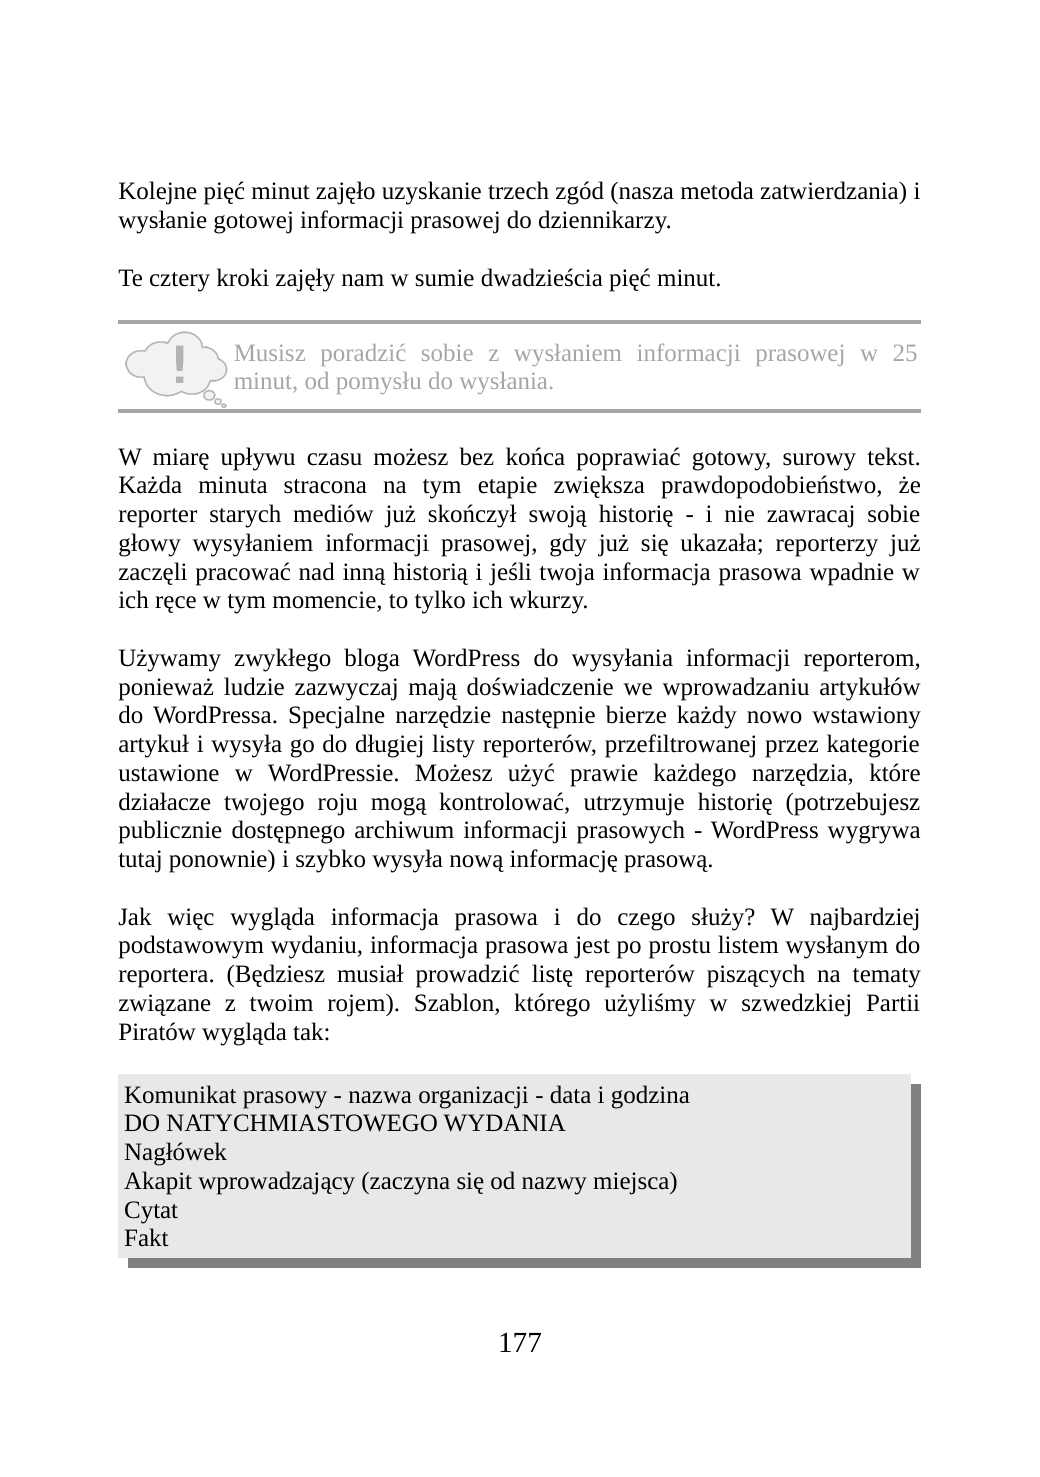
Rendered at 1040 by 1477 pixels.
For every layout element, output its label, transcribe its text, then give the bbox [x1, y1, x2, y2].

table_header [118, 324, 231, 409]
text Te cztery kroki zajęły nam w sumie dwadzieścia pięć minut. [118, 263, 921, 291]
text W miarę upływu czasu możesz bez końca poprawiać gotowy, surowy tekst. Każda minuta stracona na tym etapie zwiększa prawdopodobieństwo, że reporter starych mediów już skończył swoją historię - i nie zawracaj sobie głowy wysyłaniem informacji prasowej, gdy już się ukazała; reporterzy już zaczęli pracować nad inną historią i jeśli twoja informacja prasowa wpadnie w ich ręce w tym momencie, to tylko ich wkurzy. [118, 442, 921, 614]
text Kolejne pięć minut zajęło uzyskanie trzech zgód (nasza metoda zatwierdzania) i wysłanie gotowej informacji prasowej do dziennikarzy. [118, 176, 921, 234]
table_header Musisz poradzić sobie z wysłaniem informacji prasowej w 25 minut, od pomysłu do wysłania. [231, 324, 921, 409]
table_header Komunikat prasowy - nazwa organizacji - data i godzina DO NATYCHMIASTOWEGO WYDANIA Nagłówek Akapit wprowadzający (zaczyna się od nazwy miejsca) Cytat Fakt [118, 1074, 911, 1258]
picture [121, 327, 231, 413]
text Używamy zwykłego bloga WordPress do wysyłania informacji reporterom, ponieważ ludzie zazwyczaj mają doświadczenie we wprowadzaniu artykułów do WordPressa. Specjalne narzędzie następnie bierze każdy nowo wstawiony artykuł i wysyła go do długiej listy reporterów, przefiltrowanej przez kategorie ustawione w WordPressie. Możesz użyć prawie każdego narzędzia, które działacze twojego roju mogą kontrolować, utrzymuje historię (potrzebujesz publicznie dostępnego archiwum informacji prasowych - WordPress wygrywa tutaj ponownie) i szybko wysyła nową informację prasową. [118, 643, 921, 873]
text Jak więc wygląda informacja prasowa i do czego służy? W najbardziej podstawowym wydaniu, informacja prasowa jest po prostu listem wysłanym do reportera. (Będziesz musiał prowadzić listę reporterów piszących na tematy związane z twoim rojem). Szablon, którego użyliśmy w szwedzkiej Partii Piratów wygląda tak: [118, 902, 921, 1045]
